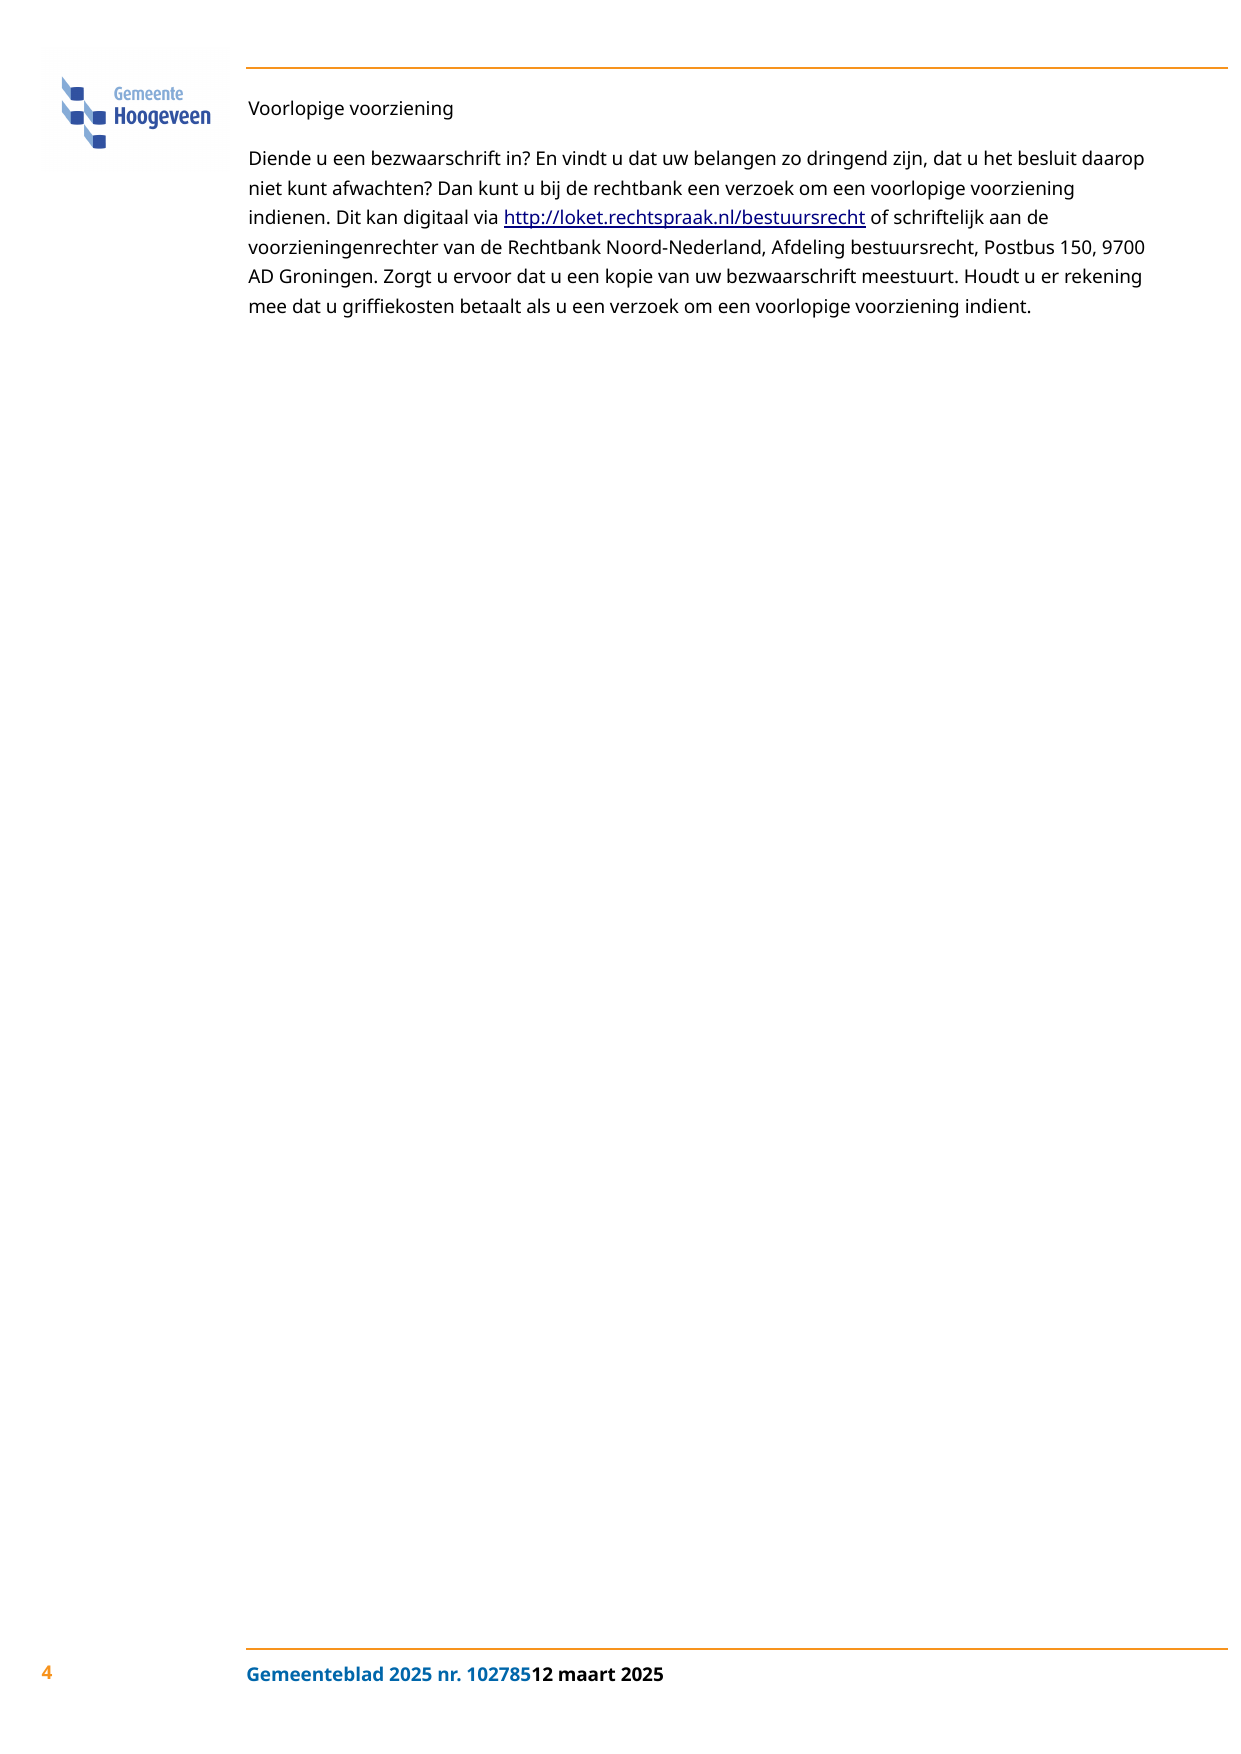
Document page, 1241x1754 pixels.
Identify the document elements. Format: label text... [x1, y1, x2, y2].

picture [41, 47, 231, 172]
text Diende u een bezwaarschrift in? En vindt u dat uw belangen zo dringend zijn, dat u het besluit daarop niet kunt afwachten? Dan kunt u bij de rechtbank een verzoek om een voorlopige voorziening indienen. Dit kan digitaal via http://loket.rechtspraak.nl/bestuursrecht of schriftelijk aan de voorzieningenrechter van de Rechtbank Noord-Nederland, Afdeling bestuursrecht, Postbus 150, 9700 AD Groningen. Zorgt u ervoor dat u een kopie van uw bezwaarschrift meestuurt. Houdt u er rekening mee dat u griffiekosten betaalt als u een verzoek om een voorlopige voorziening indient. [248, 145, 1152, 319]
text Voorlopige voorziening [248, 95, 1152, 121]
